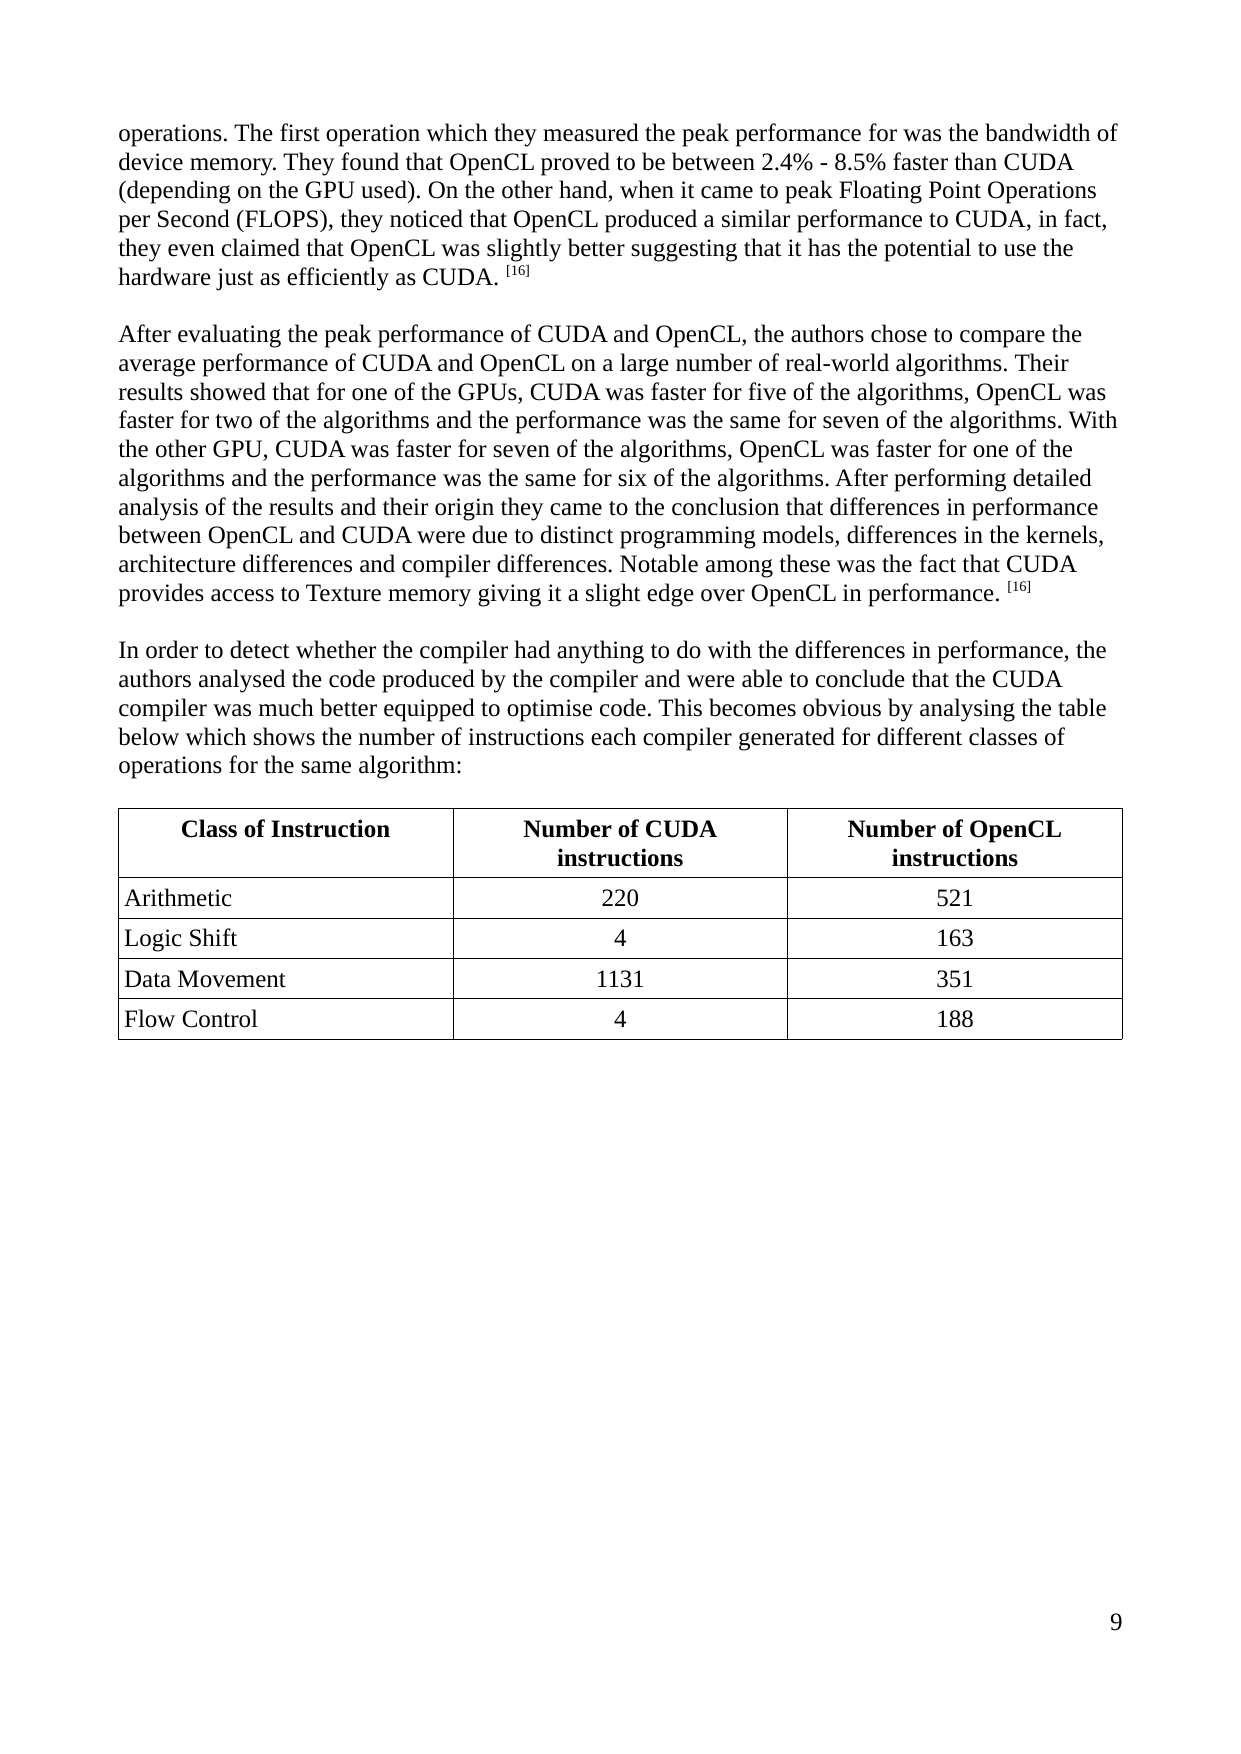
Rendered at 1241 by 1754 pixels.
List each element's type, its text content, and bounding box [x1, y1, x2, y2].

table_cell 351 [788, 959, 1122, 998]
text After evaluating the peak performance of CUDA and OpenCL, the authors chose to compare the average performance of CUDA and OpenCL on a large number of real-world algorithms. Their results showed that for one of the GPUs, CUDA was faster for five of the algorithms, OpenCL was faster for two of the algorithms and the performance was the same for seven of the algorithms. With the other GPU, CUDA was faster for seven of the algorithms, OpenCL was faster for one of the algorithms and the performance was the same for six of the algorithms. After performing detailed analysis of the results and their origin they came to the conclusion that differences in performance between OpenCL and CUDA were due to distinct programming models, differences in the kernels, architecture differences and compiler differences. Notable among these was the fact that CUDA provides access to Texture memory giving it a slight edge over OpenCL in performance. [16] [118, 319, 1122, 607]
table_cell 521 [788, 878, 1122, 917]
table_cell Flow Control [119, 999, 453, 1038]
table_header Number of OpenCL instructions [788, 809, 1122, 877]
table_cell 163 [788, 919, 1122, 958]
table_cell 4 [454, 999, 787, 1038]
table_cell Data Movement [119, 959, 453, 998]
text In order to detect whether the compiler had anything to do with the differences in performance, the authors analysed the code produced by the compiler and were able to conclude that the CUDA compiler was much better equipped to optimise code. This becomes obvious by analysing the table below which shows the number of instructions each compiler generated for different classes of operations for the same algorithm: [118, 636, 1122, 779]
table_cell 220 [454, 878, 787, 917]
table_header Number of CUDA instructions [454, 809, 787, 877]
text operations. The first operation which they measured the peak performance for was the bandwidth of device memory. They found that OpenCL proved to be between 2.4% - 8.5% faster than CUDA (depending on the GPU used). On the other hand, when it came to peak Floating Point Operations per Second (FLOPS), they noticed that OpenCL produced a similar performance to CUDA, in fact, they even claimed that OpenCL was slightly better suggesting that it has the potential to use the hardware just as efficiently as CUDA. [16] [118, 118, 1122, 291]
table_cell Arithmetic [119, 878, 453, 917]
table_cell 1131 [454, 959, 787, 998]
table_cell Logic Shift [119, 919, 453, 958]
table_cell 4 [454, 919, 787, 958]
table_header Class of Instruction [119, 809, 453, 877]
table_cell 188 [788, 999, 1122, 1038]
